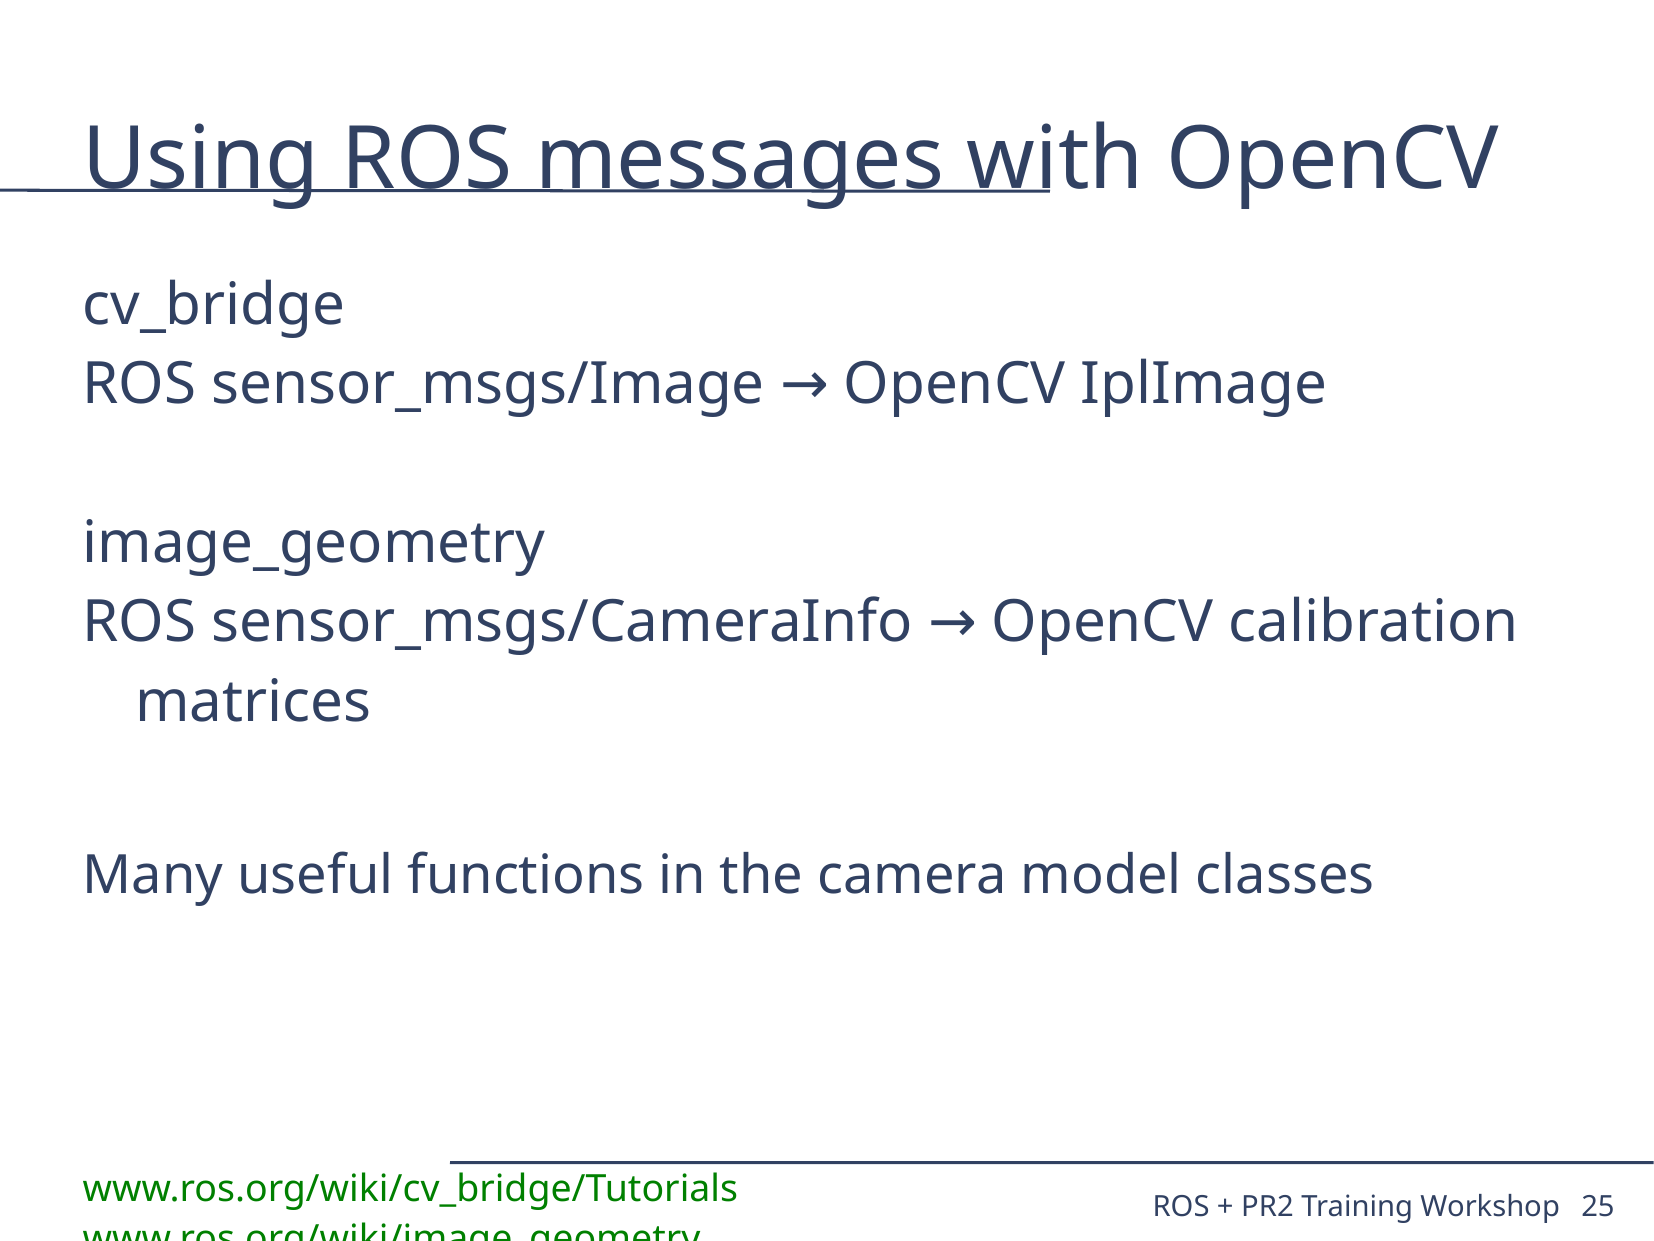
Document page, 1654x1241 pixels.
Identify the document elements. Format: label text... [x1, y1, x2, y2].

list cv_bridge ROS sensor_msgs/Image → OpenCV IplImage image_geometry ROS sensor_msgs/CameraInfo → OpenCV calibration matrices Many useful functions in the camera model classes www.ros.org/wiki/cv_bridge/Tutorials www.ros.org/wiki/image_geometry [82, 262, 1613, 1126]
title Using ROS messages with OpenCV [82, 58, 1613, 251]
